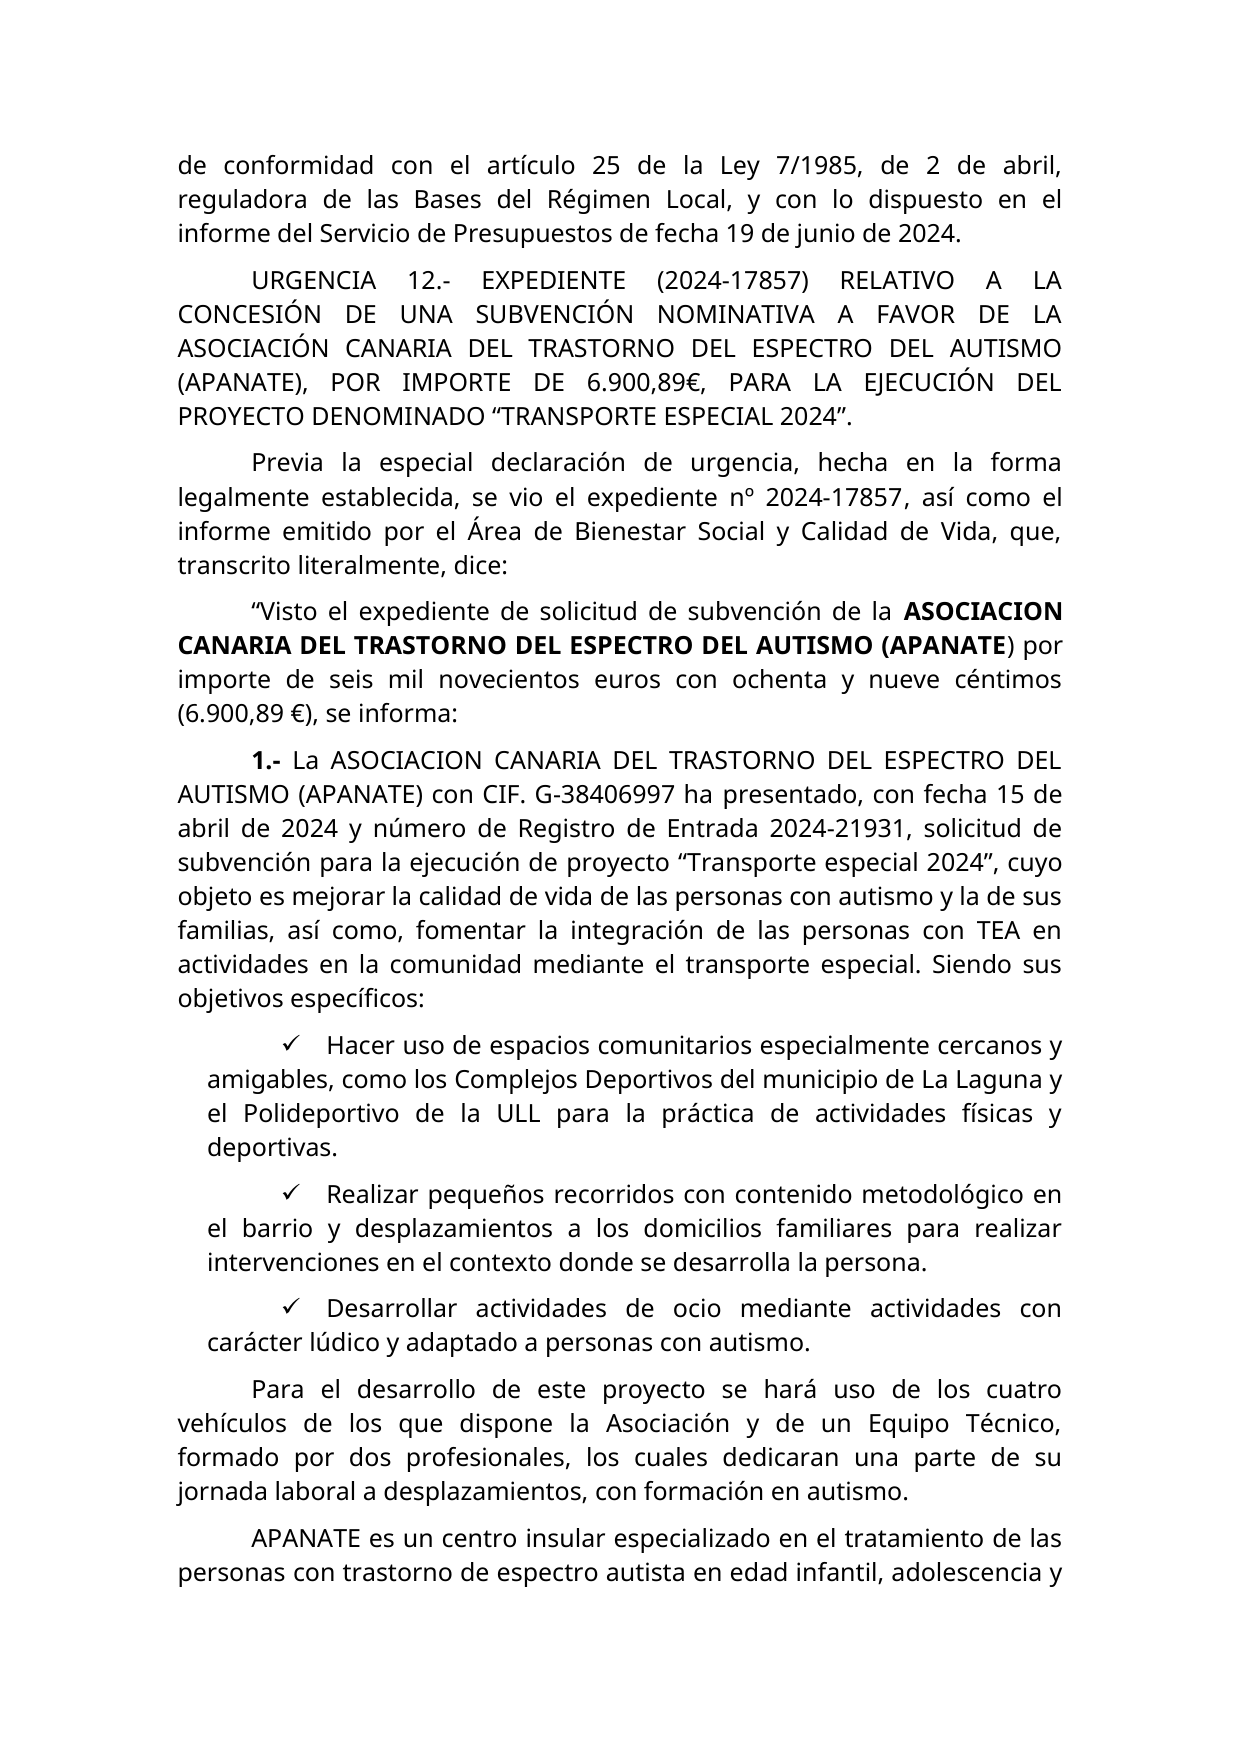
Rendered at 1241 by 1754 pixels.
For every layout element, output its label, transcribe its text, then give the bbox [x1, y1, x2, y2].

text “Visto el expediente de solicitud de subvención de la ASOCIACION CANARIA DEL TRASTORNO DEL ESPECTRO DEL AUTISMO (APANATE) por importe de seis mil novecientos euros con ochenta y nueve céntimos (6.900,89 €), se informa: [177, 594, 1063, 730]
text de conformidad con el artículo 25 de la Ley 7/1985, de 2 de abril, reguladora de las Bases del Régimen Local, y con lo dispuesto en el informe del Servicio de Presupuestos de fecha 19 de junio de 2024. [177, 148, 1063, 250]
text 1.- La ASOCIACION CANARIA DEL TRASTORNO DEL ESPECTRO DEL AUTISMO (APANATE) con CIF. G-38406997 ha presentado, con fecha 15 de abril de 2024 y número de Registro de Entrada 2024-21931, solicitud de subvención para la ejecución de proyecto “Transporte especial 2024”, cuyo objeto es mejorar la calidad de vida de las personas con autismo y la de sus familias, así como, fomentar la integración de las personas con TEA en actividades en la comunidad mediante el transporte especial. Siendo sus objetivos específicos: [177, 743, 1063, 1015]
text Para el desarrollo de este proyecto se hará uso de los cuatro vehículos de los que dispone la Asociación y de un Equipo Técnico, formado por dos profesionales, los cuales dedicaran una parte de su jornada laboral a desplazamientos, con formación en autismo. [177, 1372, 1063, 1508]
text URGENCIA 12.- EXPEDIENTE (2024-17857) RELATIVO A LA CONCESIÓN DE UNA SUBVENCIÓN NOMINATIVA A FAVOR DE LA ASOCIACIÓN CANARIA DEL TRASTORNO DEL ESPECTRO DEL AUTISMO (APANATE), POR IMPORTE DE 6.900,89€, PARA LA EJECUCIÓN DEL PROYECTO DENOMINADO “TRANSPORTE ESPECIAL 2024”. [177, 262, 1063, 433]
list Hacer uso de espacios comunitarios especialmente cercanos y amigables, como los Complejos Deportivos del municipio de La Laguna y el Polideportivo de la ULL para la práctica de actividades físicas y deportivas. [207, 1028, 1063, 1164]
text Previa la especial declaración de urgencia, hecha en la forma legalmente establecida, se vio el expediente nº 2024-17857, así como el informe emitido por el Área de Bienestar Social y Calidad de Vida, que, transcrito literalmente, dice: [177, 445, 1063, 581]
text APANATE es un centro insular especializado en el tratamiento de las personas con trastorno de espectro autista en edad infantil, adolescencia y [177, 1520, 1063, 1588]
list Realizar pequeños recorridos con contenido metodológico en el barrio y desplazamientos a los domicilios familiares para realizar intervenciones en el contexto donde se desarrolla la persona. [207, 1176, 1063, 1278]
list Desarrollar actividades de ocio mediante actividades con carácter lúdico y adaptado a personas con autismo. [207, 1291, 1063, 1359]
